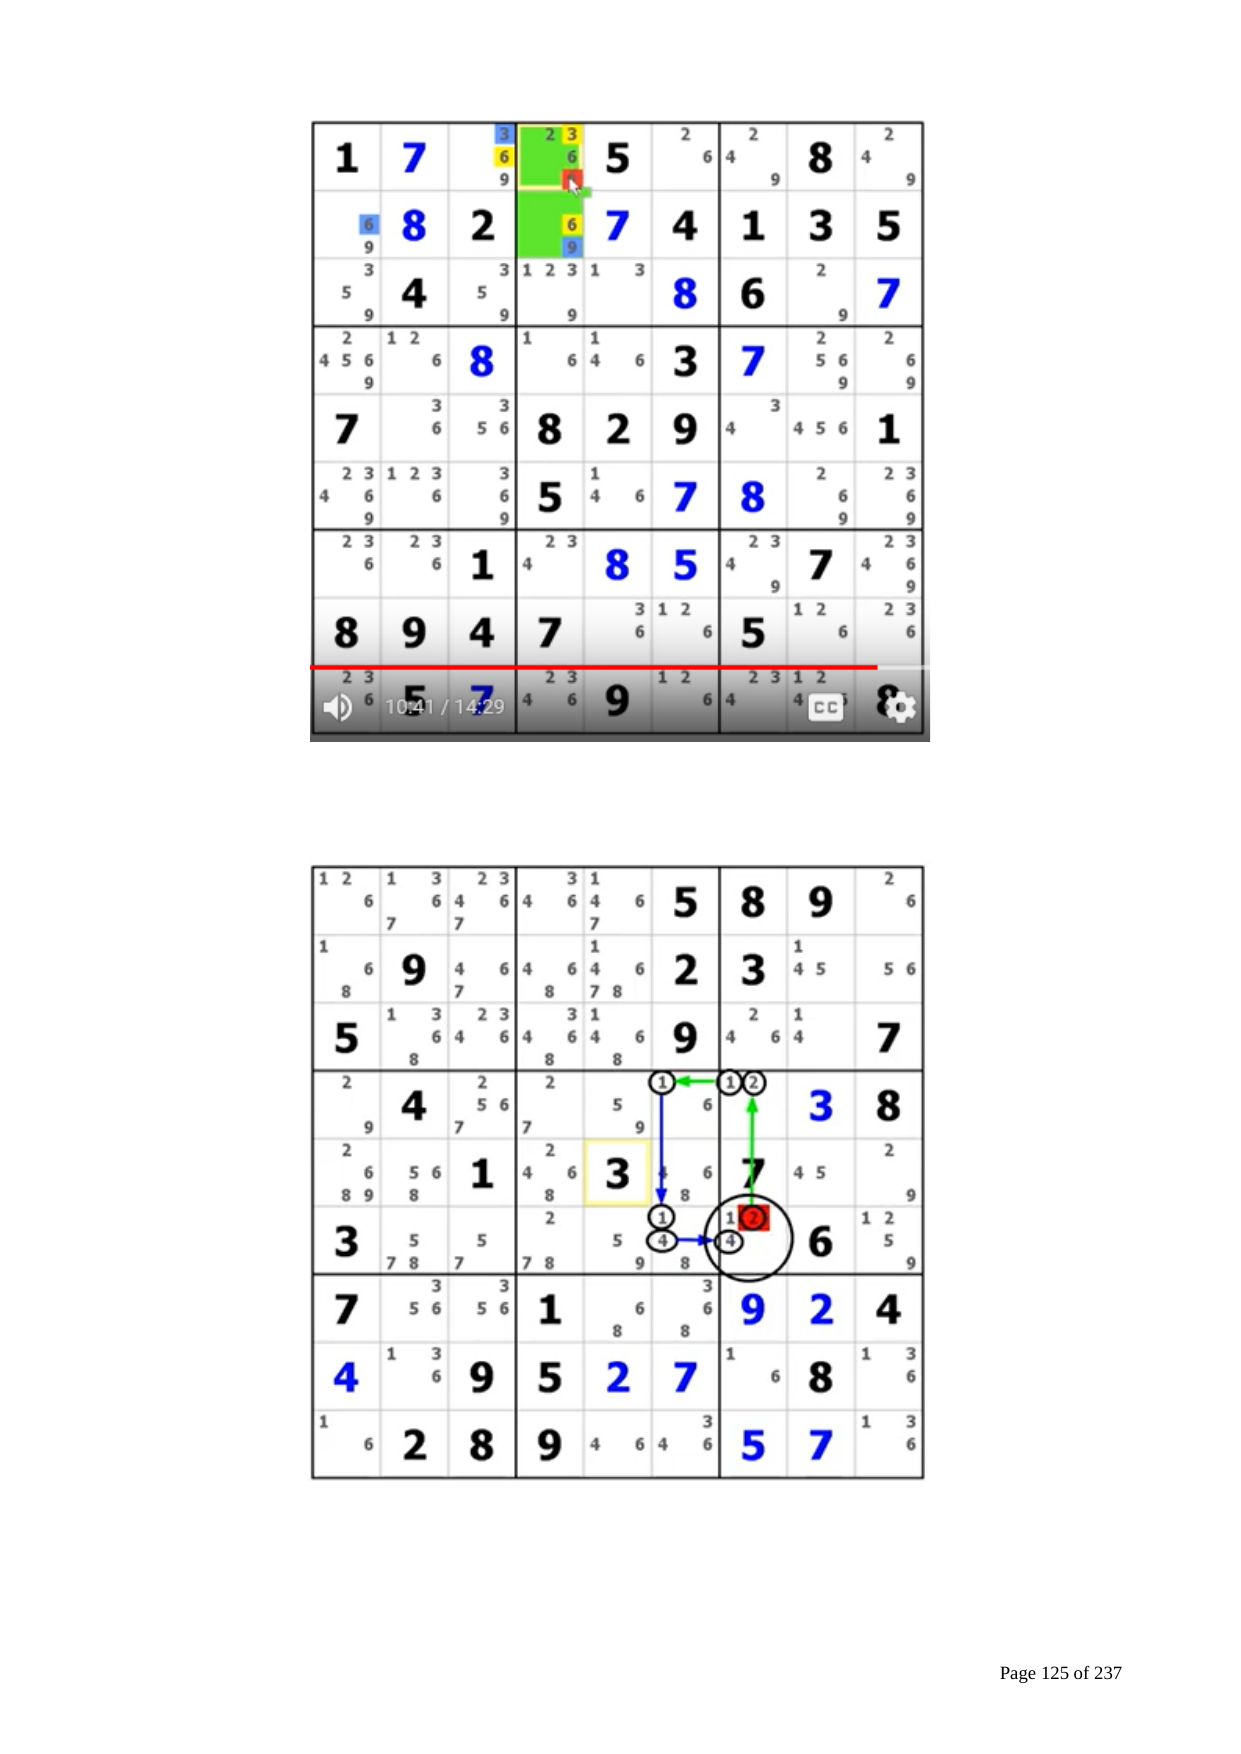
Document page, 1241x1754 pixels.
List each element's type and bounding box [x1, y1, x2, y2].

picture [310, 118, 931, 742]
picture [305, 856, 935, 1482]
